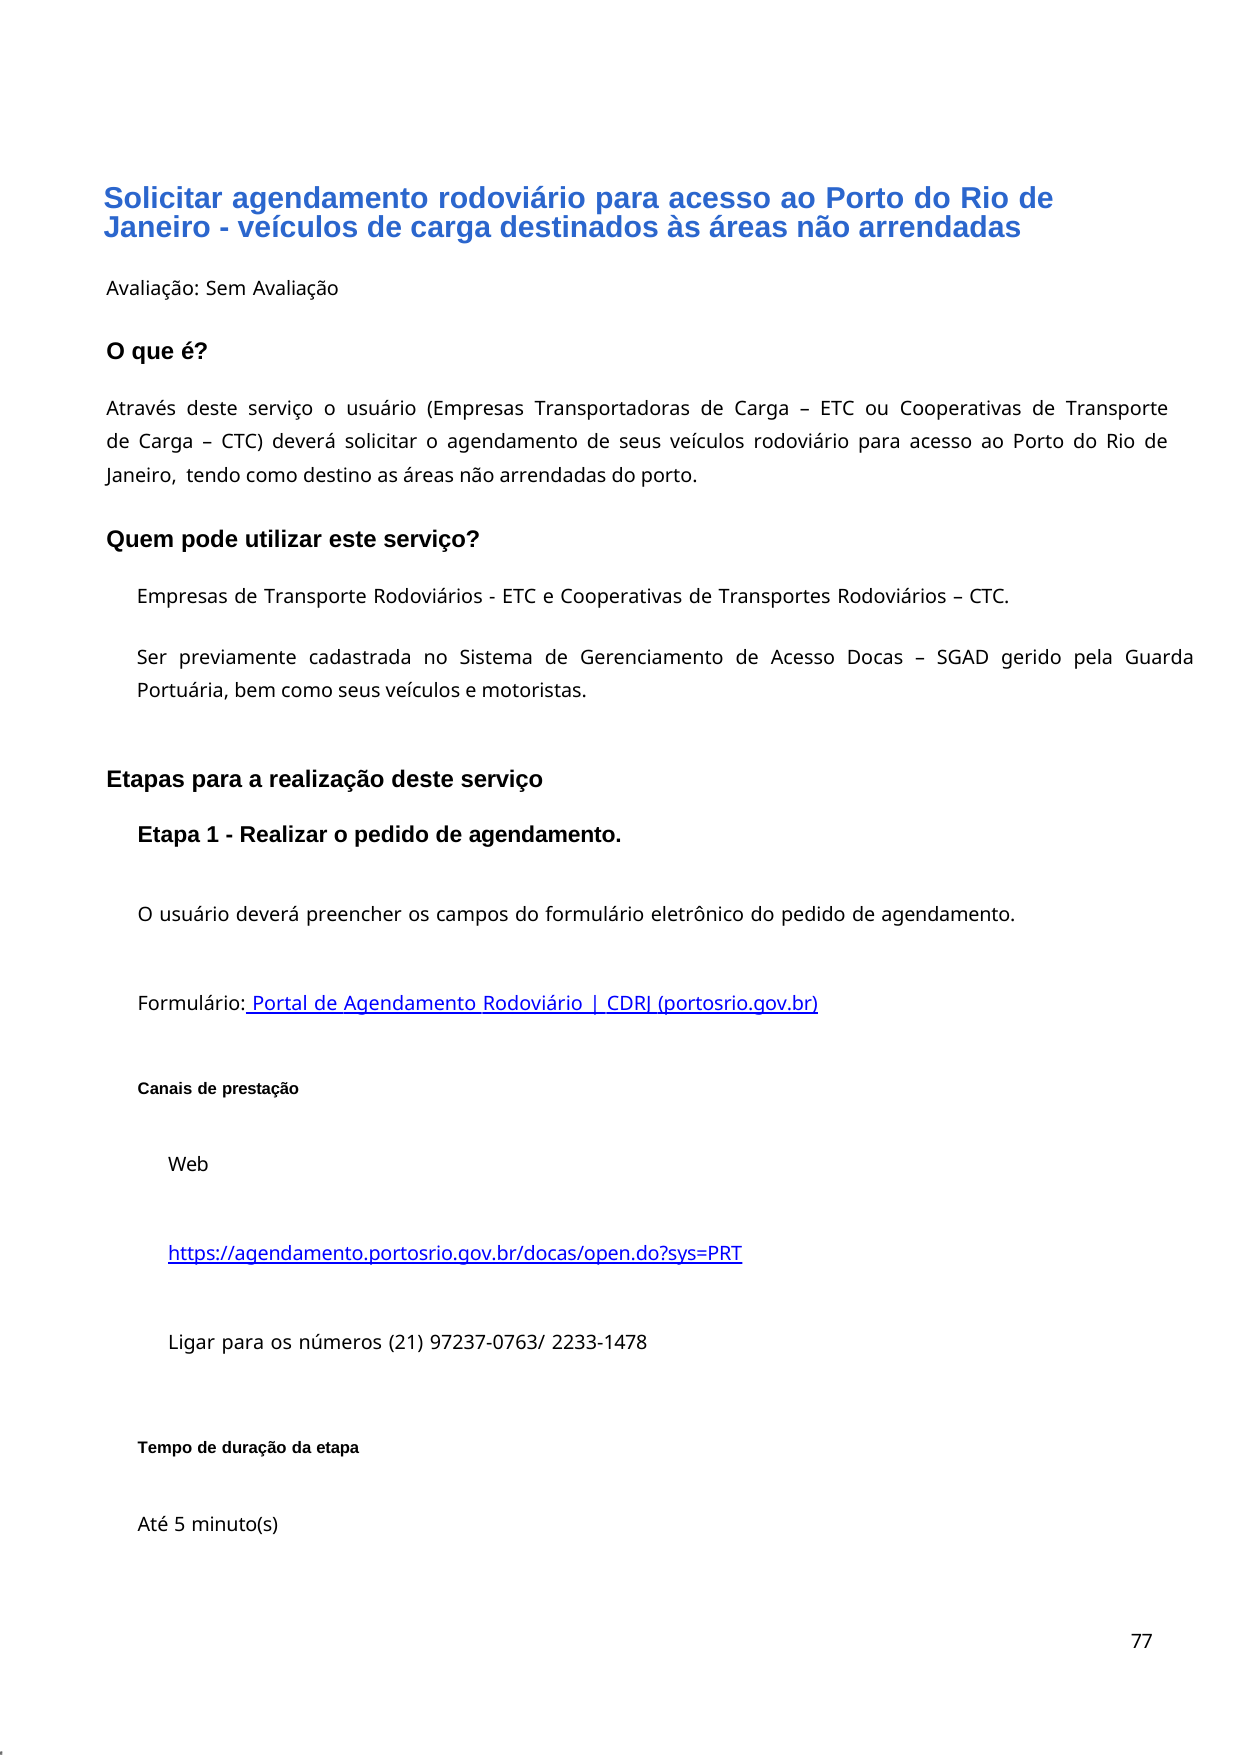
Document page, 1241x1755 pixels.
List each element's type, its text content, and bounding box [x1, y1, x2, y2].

text Formulário: Portal de Agendamento Rodoviário | CDRJ (portosrio.gov.br) [137, 989, 1241, 1016]
subtitle O que é? [106, 337, 1241, 365]
subtitle Solicitar agendamento rodoviário para acesso ao Porto do Rio de Janeiro - veículos de carga destinados às áreas não arrendadas [103, 185, 1055, 244]
text Empresas de Transporte Rodoviários - ETC e Cooperativas de Transportes Rodoviários – CTC. [137, 582, 1241, 609]
text https://agendamento.portosrio.gov.br/docas/open.do?sys=PRT [168, 1239, 1241, 1266]
text Até 5 minuto(s) [137, 1510, 1241, 1537]
subtitle Quem pode utilizar este serviço? [106, 524, 1241, 552]
subtitle Etapa 1 - Realizar o pedido de agendamento. [137, 821, 1241, 847]
text Canais de prestação [137, 1078, 1241, 1098]
text Tempo de duração da etapa [137, 1438, 1241, 1457]
subtitle Etapas para a realização deste serviço [106, 764, 1241, 792]
text Através deste serviço o usuário (Empresas Transportadoras de Carga – ETC ou Cooperativas de Transporte de Carga – CTC) deverá solicitar o agendamento de seus veículos rodoviário para acesso ao Porto do Rio de Janeiro, tendo como destino as áreas não arrendadas do porto. [106, 395, 1169, 488]
text Ligar para os números (21) 97237-0763/ 2233-1478 [168, 1328, 1241, 1355]
text O usuário deverá preencher os campos do formulário eletrônico do pedido de agendamento. [137, 901, 1241, 927]
text Web [168, 1151, 1241, 1177]
text Avaliação: Sem Avaliação [106, 274, 1241, 301]
text Ser previamente cadastrada no Sistema de Gerenciamento de Acesso Docas – SGAD gerido pela Guarda Portuária, bem como seus veículos e motoristas. [137, 643, 1241, 703]
